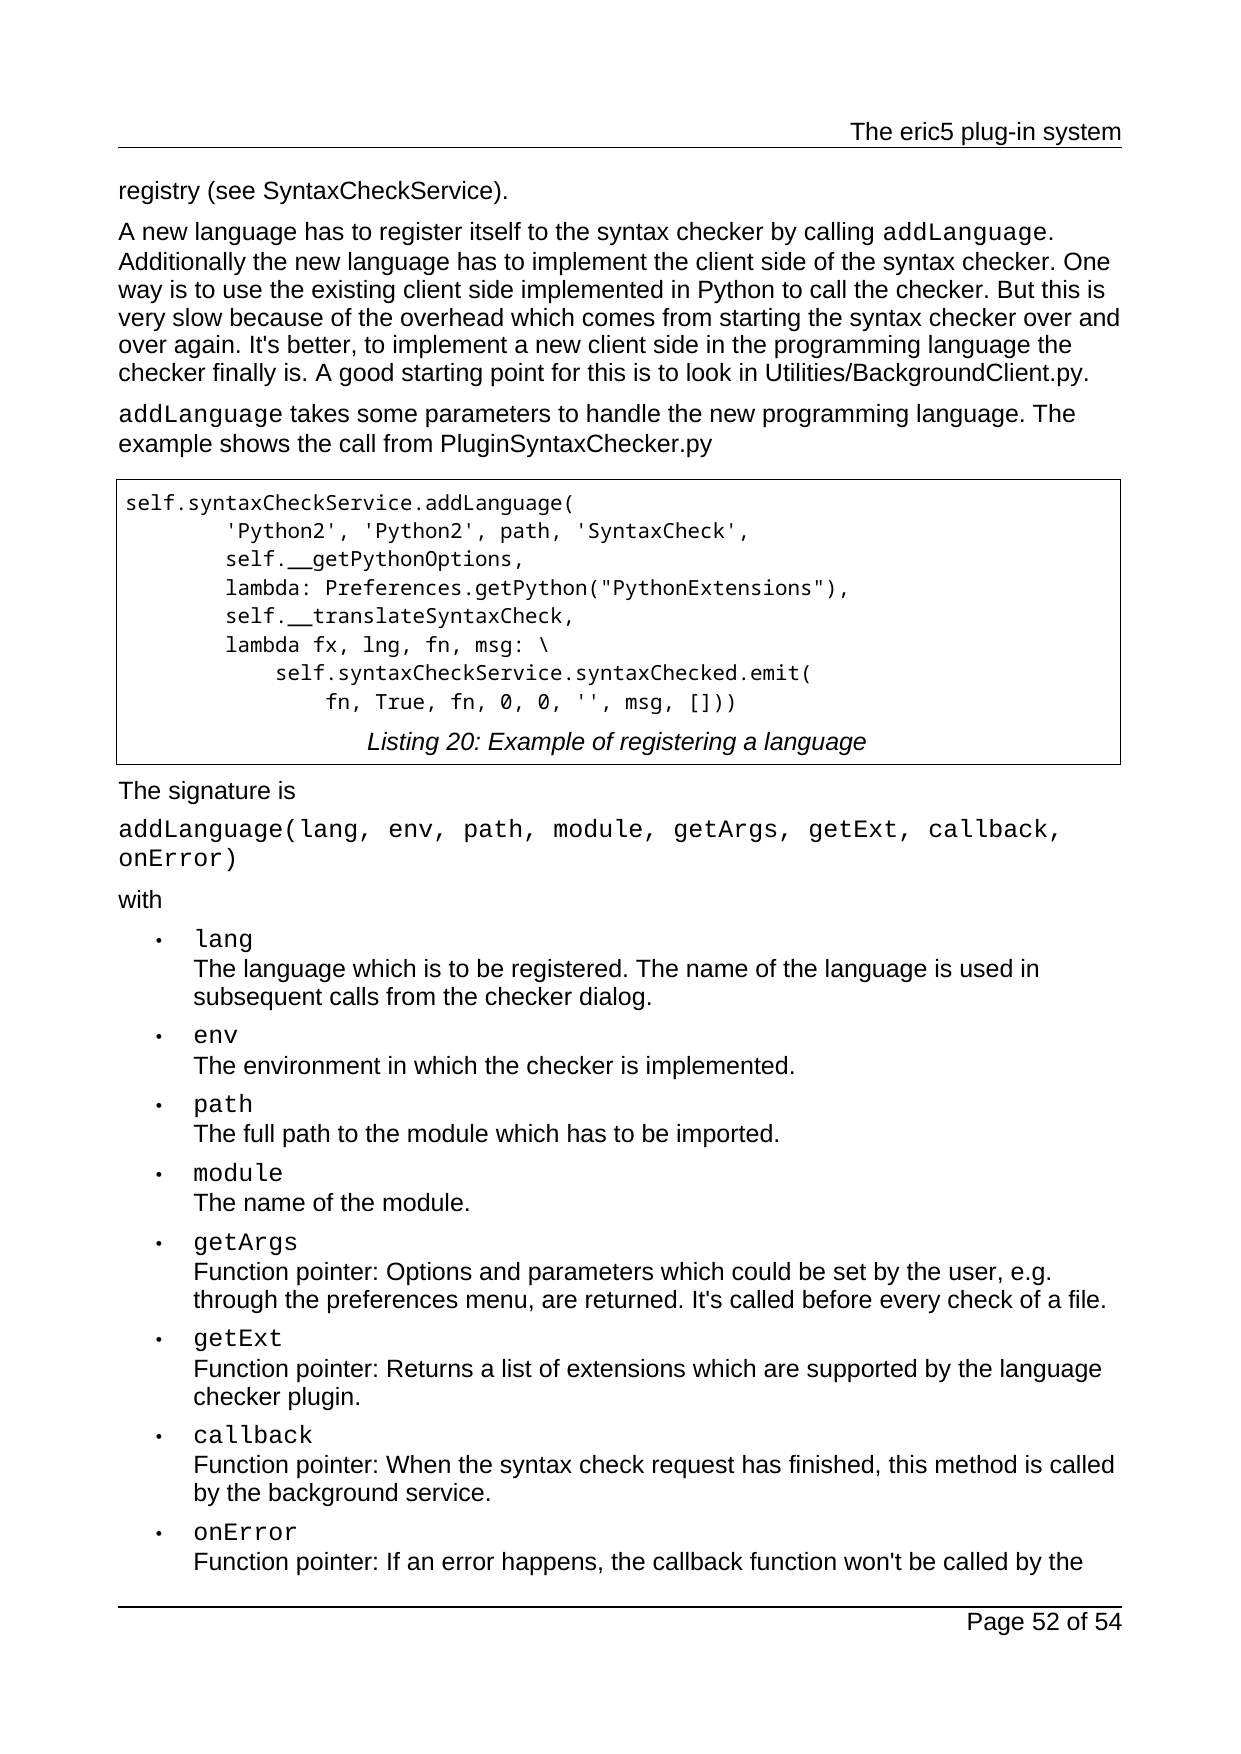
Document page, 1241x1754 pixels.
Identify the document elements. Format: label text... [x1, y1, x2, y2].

list onError Function pointer: If an error happens, the callback function won't be called by the [156, 1519, 1122, 1576]
list fn, True, fn, 0, 0, '', msg, [])) [125, 687, 1112, 715]
text A new language has to register itself to the syntax checker by calling addLanguage. Additionally the new language has to implement the client side of the syntax checker. One way is to use the existing client side implemented in Python to call the checker. But this is very slow because of the overhead which comes from starting the syntax checker over and over again. It's better, to implement a new client side in the programming language the checker finally is. A good starting point for this is to look in Utilities/BackgroundClient.py. [118, 217, 1122, 387]
list lambda fx, lng, fn, msg: \ [125, 630, 1112, 658]
text The signature is [117, 480, 1120, 764]
list module The name of the module. [156, 1161, 1122, 1217]
text The signature is [118, 470, 1122, 804]
text registry (see SyntaxCheckService). [118, 177, 1122, 205]
list lambda: Preferences.getPython("PythonExtensions"), [125, 573, 1112, 601]
list getArgs Function pointer: Options and parameters which could be set by the user, e.g. through the preferences menu, are returned. It's called before every check of a file. [156, 1229, 1122, 1313]
list self.__getPythonOptions, [125, 544, 1112, 573]
list getExt Function pointer: Returns a list of extensions which are supported by the language checker plugin. [156, 1326, 1122, 1410]
list env The environment in which the checker is implemented. [156, 1023, 1122, 1079]
list lang The language which is to be registered. The name of the language is used in subsequent calls from the checker dialog. [156, 926, 1122, 1011]
list self.__translateSyntaxCheck, [125, 601, 1112, 630]
list Listing 20: Example of registering a language [125, 728, 1112, 756]
list callback Function pointer: When the syntax check request has finished, this method is called by the background service. [156, 1423, 1122, 1507]
text addLanguage(lang, env, path, module, getArgs, getExt, callback, onError) [118, 817, 1122, 873]
list self.syntaxCheckService.syntaxChecked.emit( [125, 658, 1112, 687]
text addLanguage takes some parameters to handle the new programming language. The example shows the call from PluginSyntaxChecker.py [118, 400, 1122, 458]
list self.syntaxCheckService.addLanguage( [125, 488, 1112, 516]
list path The full path to the module which has to be imported. [156, 1092, 1122, 1148]
list 'Python2', 'Python2', path, 'SyntaxCheck', [125, 516, 1112, 544]
text with [118, 886, 1122, 914]
